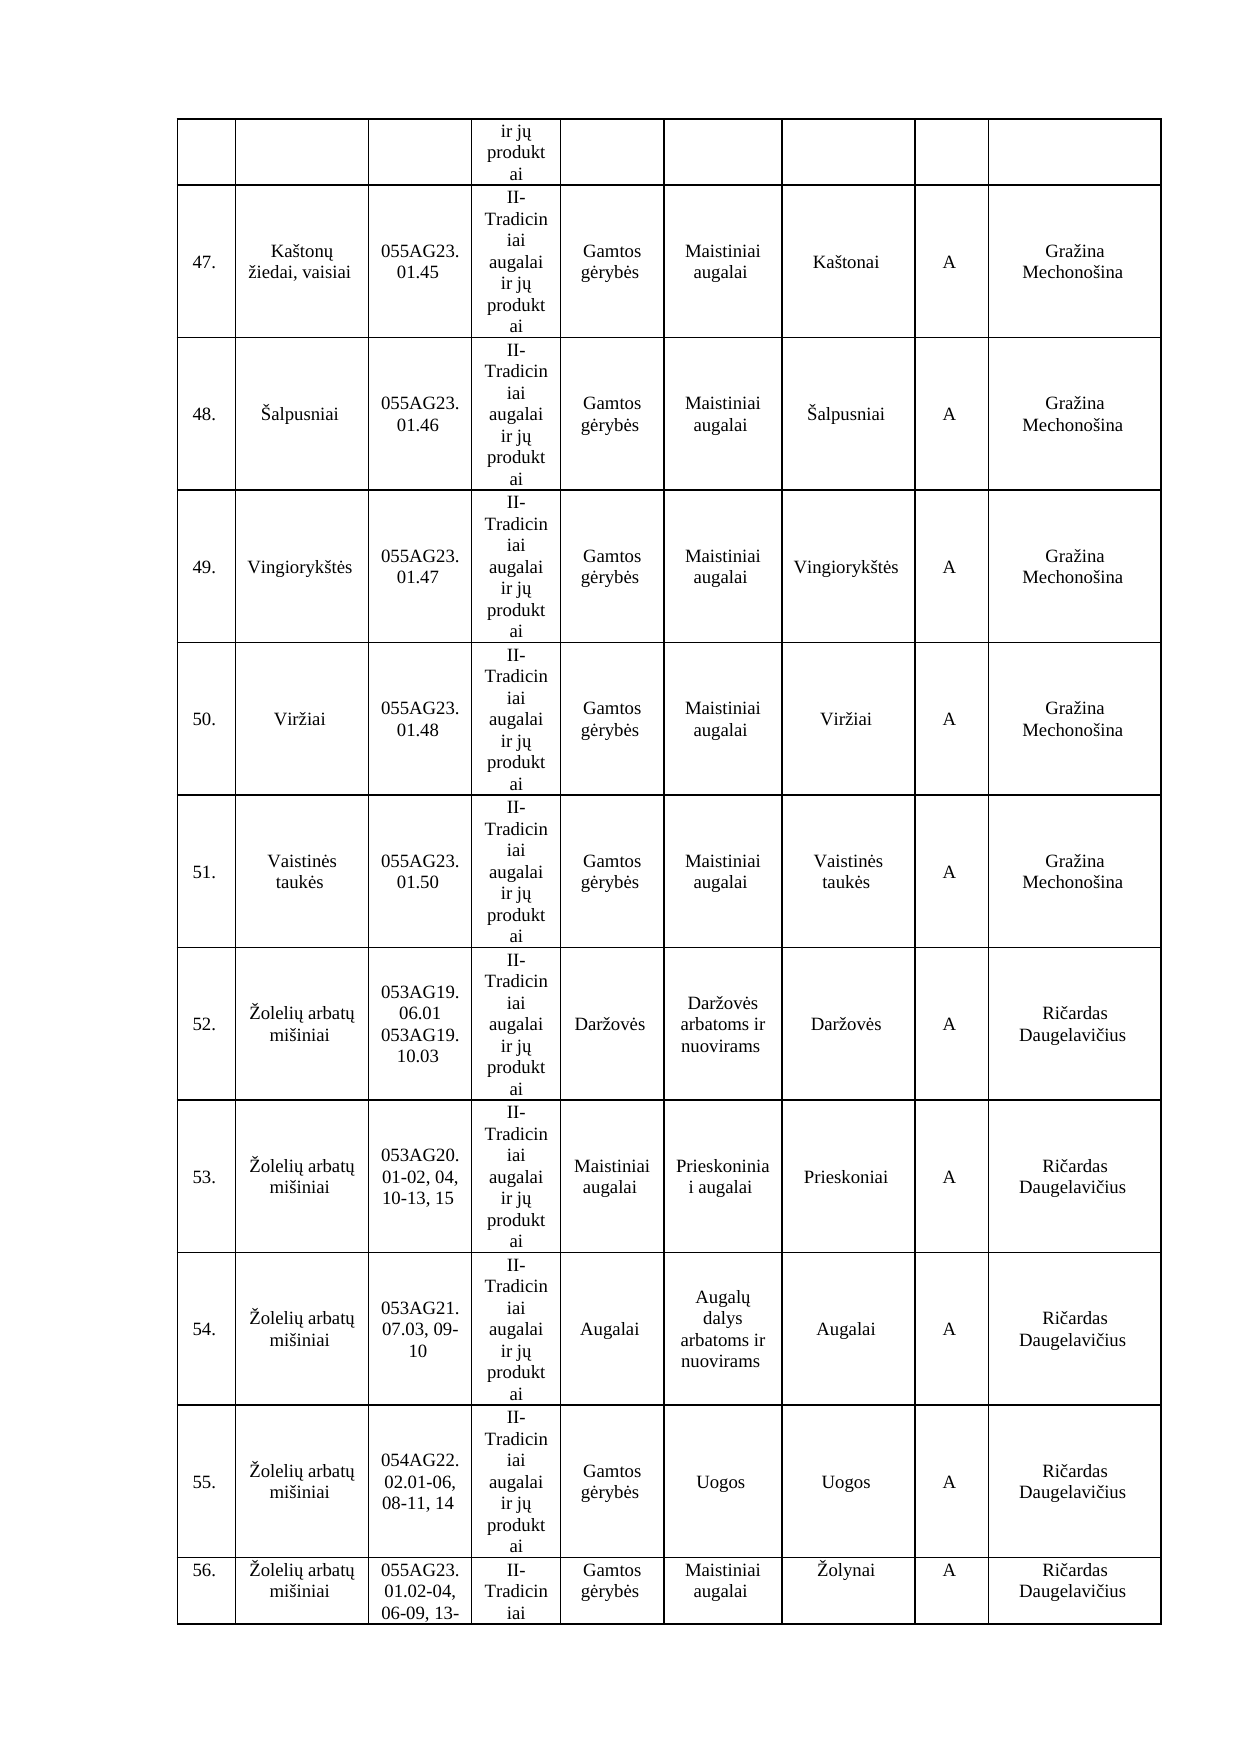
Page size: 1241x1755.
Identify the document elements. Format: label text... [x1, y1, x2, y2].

table_cell Gamtos gėrybės [561, 1406, 663, 1557]
table_cell Gamtos gėrybės [561, 643, 663, 794]
table_cell [989, 120, 1160, 184]
table_cell Žolelių arbatų mišiniai [236, 1253, 368, 1404]
table_cell A [916, 796, 988, 947]
table_cell 50. [178, 643, 235, 794]
table_cell II-Tradiciniai augalai ir jų produktai [472, 491, 560, 642]
table_cell Prieskoniai [783, 1101, 914, 1252]
table_cell [783, 120, 914, 184]
table_cell 055AG23.01.45 [369, 186, 471, 337]
table_cell 055AG23.01.48 [369, 643, 471, 794]
table_cell Gražina Mechonošina [989, 338, 1160, 489]
table_cell Uogos [665, 1406, 781, 1557]
table_cell Augalų dalys arbatoms ir nuovirams [665, 1253, 781, 1404]
table_cell Vingiorykštės [236, 491, 368, 642]
table_cell Maistiniai augalai [665, 186, 781, 337]
table_cell Daržovės arbatoms ir nuovirams [665, 948, 781, 1099]
table_cell Uogos [783, 1406, 914, 1557]
table_cell II-Tradiciniai augalai ir jų produktai [472, 338, 560, 489]
table_cell II-Tradiciniai augalai ir jų produktai [472, 643, 560, 794]
table_cell 48. [178, 338, 235, 489]
table_cell Gamtos gėrybės [561, 338, 663, 489]
table_cell Kaštonai [783, 186, 914, 337]
table_cell Šalpusniai [236, 338, 368, 489]
table_cell Ričardas Daugelavičius [989, 1253, 1160, 1404]
table_cell II-Tradiciniai augalai ir jų produktai [472, 1101, 560, 1252]
table_cell Žolelių arbatų mišiniai [236, 1558, 368, 1623]
table_cell A [916, 948, 988, 1099]
table_cell Augalai [561, 1253, 663, 1404]
table_cell Daržovės [783, 948, 914, 1099]
table_cell A [916, 491, 988, 642]
table_cell Gražina Mechonošina [989, 186, 1160, 337]
table_cell 053AG20.01-02, 04, 10-13, 15 [369, 1101, 471, 1252]
table_cell Viržiai [236, 643, 368, 794]
table_cell 47. [178, 186, 235, 337]
table_cell ir jų produktai [472, 120, 560, 184]
table_cell Kaštonų žiedai, vaisiai [236, 186, 368, 337]
table_cell A [916, 1253, 988, 1404]
table_cell Gamtos gėrybės [561, 1558, 663, 1623]
table_cell 055AG23.01.46 [369, 338, 471, 489]
table_cell A [916, 643, 988, 794]
table_cell Maistiniai augalai [665, 796, 781, 947]
table_cell A [916, 1558, 988, 1623]
table_cell [561, 120, 663, 184]
table_cell 053AG21.07.03, 09-10 [369, 1253, 471, 1404]
table_cell Viržiai [783, 643, 914, 794]
table_cell 49. [178, 491, 235, 642]
table_cell Ričardas Daugelavičius [989, 1101, 1160, 1252]
table_cell Maistiniai augalai [665, 338, 781, 489]
table_cell 54. [178, 1253, 235, 1404]
table_cell A [916, 1101, 988, 1252]
table_cell A [916, 338, 988, 489]
table_cell [369, 120, 471, 184]
table_cell Gamtos gėrybės [561, 796, 663, 947]
table_cell II-Tradiciniai augalai ir jų produktai [472, 948, 560, 1099]
table_cell Gražina Mechonošina [989, 491, 1160, 642]
table_cell Žolynai [783, 1558, 914, 1623]
table_cell Žolelių arbatų mišiniai [236, 1101, 368, 1252]
table_cell Maistiniai augalai [665, 643, 781, 794]
table_cell Gamtos gėrybės [561, 186, 663, 337]
table_cell Ričardas Daugelavičius [989, 948, 1160, 1099]
table_cell 053AG19.06.01 053AG19.10.03 [369, 948, 471, 1099]
table_cell [236, 120, 368, 184]
table_cell Gražina Mechonošina [989, 643, 1160, 794]
table_cell II-Tradiciniai [472, 1558, 560, 1623]
table_cell Šalpusniai [783, 338, 914, 489]
table_cell 51. [178, 796, 235, 947]
table_cell Ričardas Daugelavičius [989, 1406, 1160, 1557]
table_cell II-Tradiciniai augalai ir jų produktai [472, 1406, 560, 1557]
table_cell Maistiniai augalai [665, 1558, 781, 1623]
table_cell Ričardas Daugelavičius [989, 1558, 1160, 1623]
table_cell Žolelių arbatų mišiniai [236, 1406, 368, 1557]
table_cell [665, 120, 781, 184]
table_cell 52. [178, 948, 235, 1099]
table_cell II-Tradiciniai augalai ir jų produktai [472, 186, 560, 337]
table_cell 055AG23.01.47 [369, 491, 471, 642]
table_cell 56. [178, 1558, 235, 1623]
table_cell Gamtos gėrybės [561, 491, 663, 642]
table_cell Prieskoniniai augalai [665, 1101, 781, 1252]
table_cell [916, 120, 988, 184]
table_cell [178, 120, 235, 184]
table_cell 055AG23.01.02-04, 06-09, 13- [369, 1558, 471, 1623]
table_cell A [916, 1406, 988, 1557]
table_cell Vaistinės taukės [783, 796, 914, 947]
table_cell 055AG23.01.50 [369, 796, 471, 947]
table_cell Vaistinės taukės [236, 796, 368, 947]
table_cell Gražina Mechonošina [989, 796, 1160, 947]
table_cell Žolelių arbatų mišiniai [236, 948, 368, 1099]
table_cell II-Tradiciniai augalai ir jų produktai [472, 796, 560, 947]
table_cell 55. [178, 1406, 235, 1557]
table_cell Vingiorykštės [783, 491, 914, 642]
table_cell Maistiniai augalai [665, 491, 781, 642]
table_cell Daržovės [561, 948, 663, 1099]
table_cell 53. [178, 1101, 235, 1252]
table_cell A [916, 186, 988, 337]
table_cell II-Tradiciniai augalai ir jų produktai [472, 1253, 560, 1404]
table_cell 054AG22.02.01-06, 08-11, 14 [369, 1406, 471, 1557]
table_cell Maistiniai augalai [561, 1101, 663, 1252]
table_cell Augalai [783, 1253, 914, 1404]
